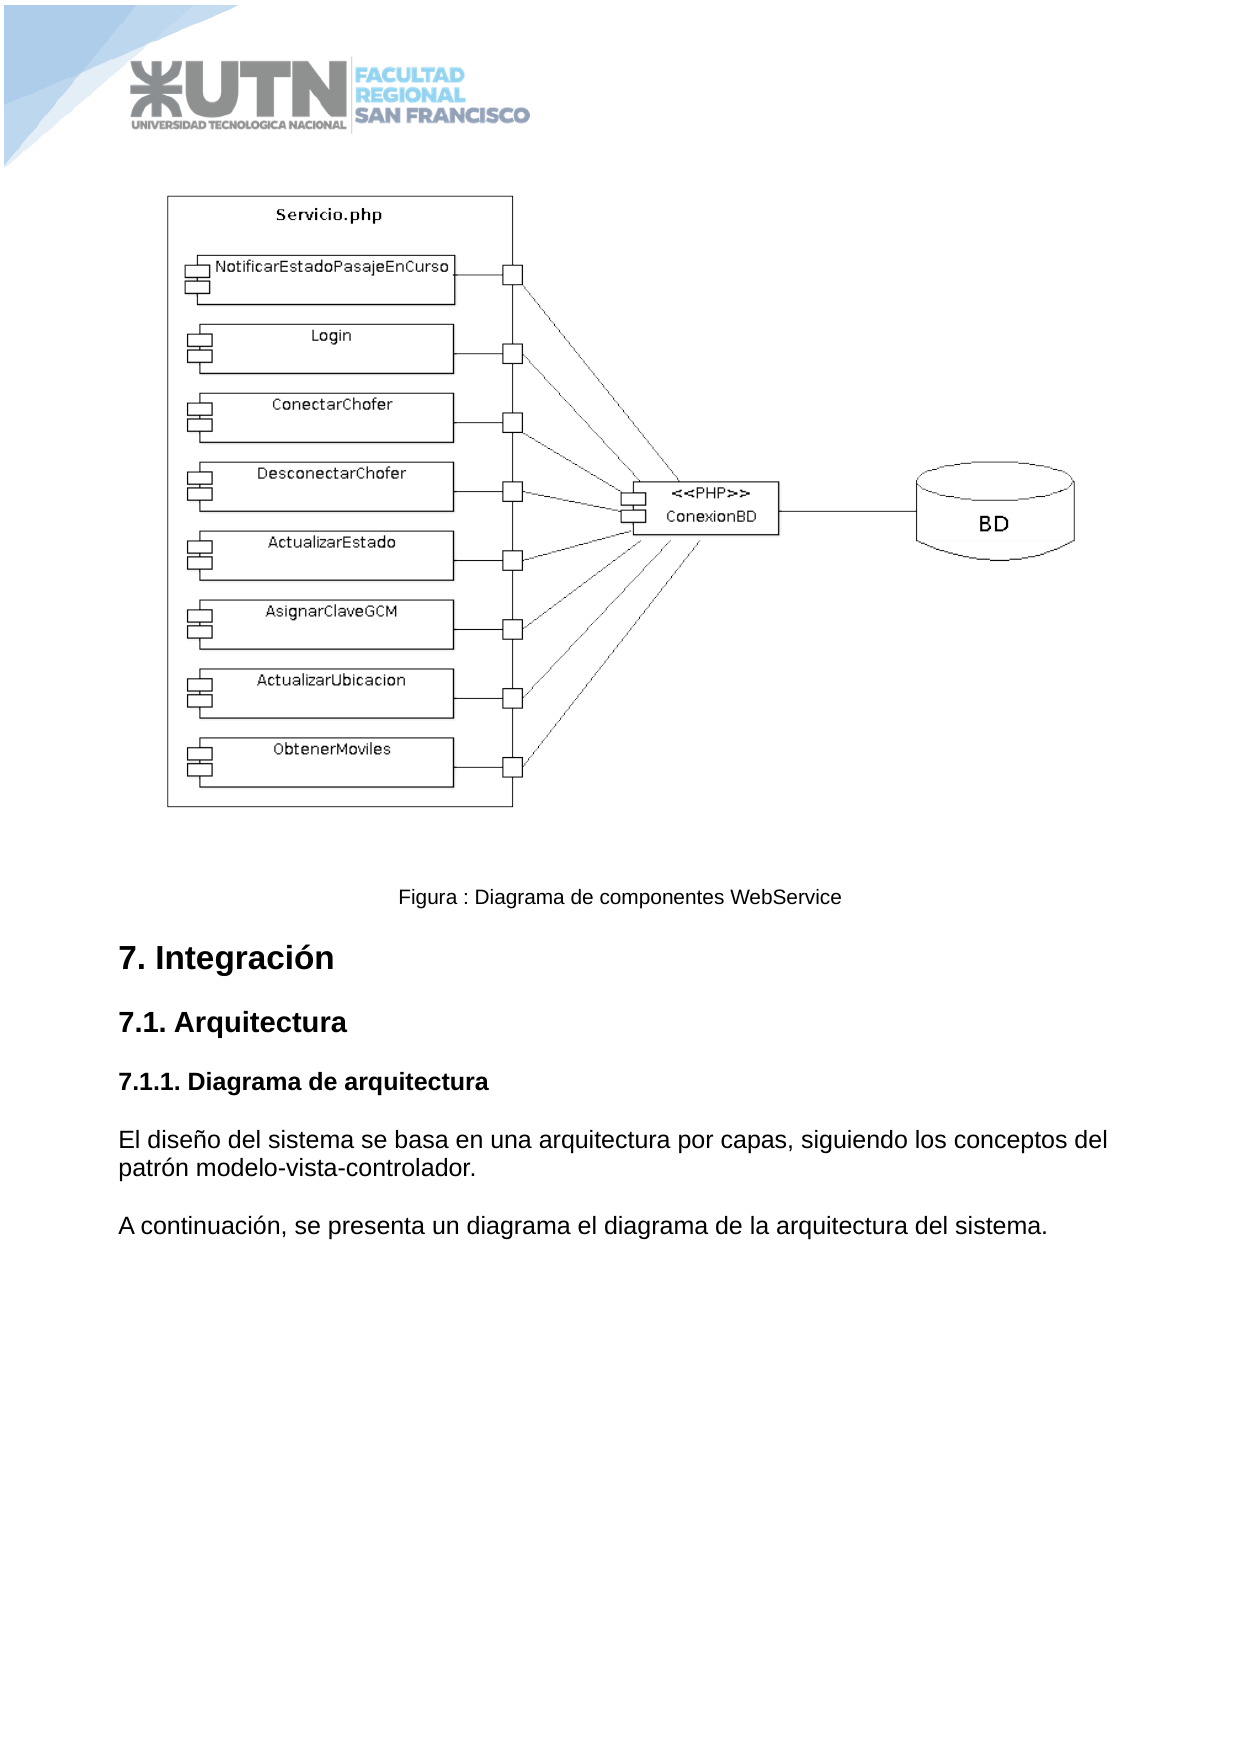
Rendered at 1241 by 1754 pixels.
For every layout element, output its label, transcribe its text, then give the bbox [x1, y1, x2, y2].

picture [3, 5, 532, 169]
text El diseño del sistema se basa en una arquitectura por capas, siguiendo los conceptos del patrón modelo-vista-controlador. [118, 1125, 1122, 1182]
text 7.1.1. Diagrama de arquitectura [118, 1067, 1122, 1096]
text Figura : Diagrama de componentes WebService [118, 885, 1122, 909]
text 7.1. Arquitectura [118, 1005, 1122, 1038]
text A continuación, se presenta un diagrama el diagrama de la arquitectura del sistema. [118, 1211, 1122, 1240]
text 7. Integración [118, 938, 1122, 976]
picture [118, 176, 1123, 885]
